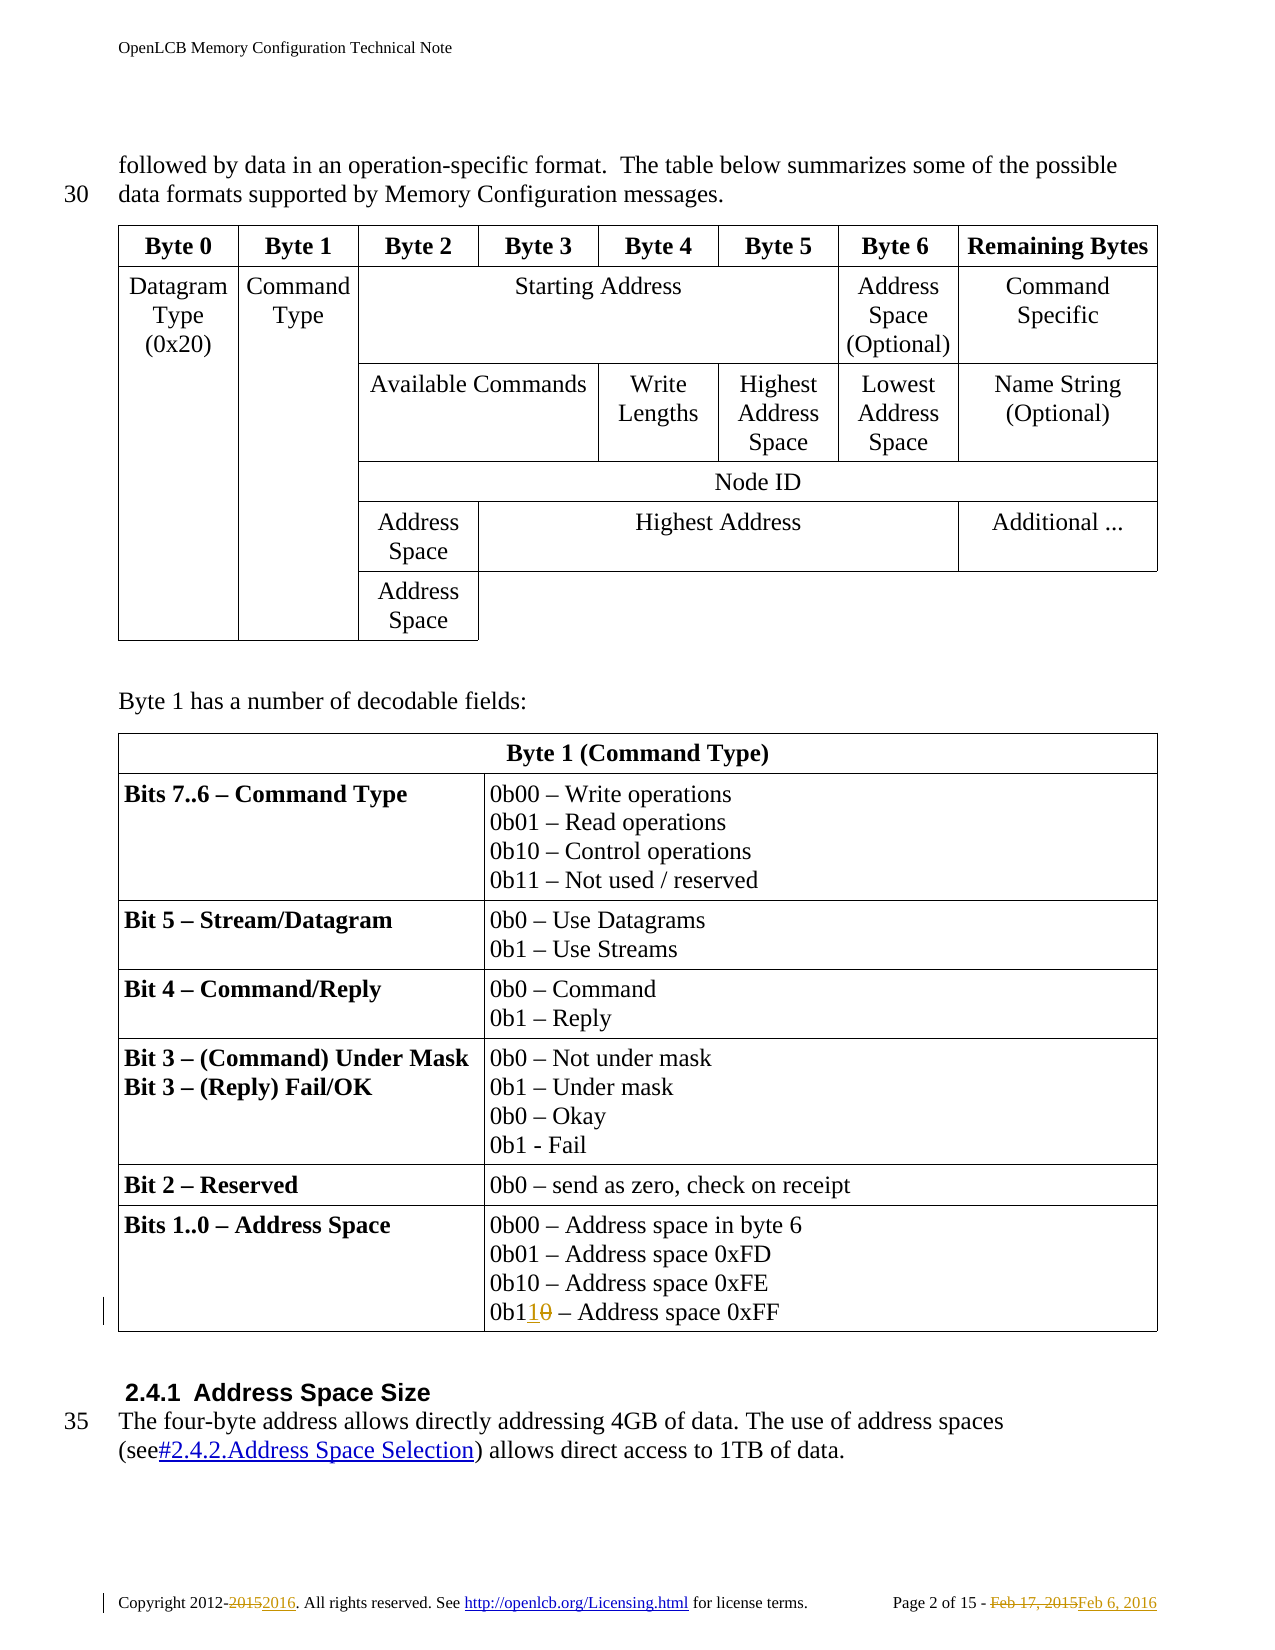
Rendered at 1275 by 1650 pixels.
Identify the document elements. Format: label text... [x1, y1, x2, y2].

table_header Byte 0 [119, 226, 238, 266]
table_header Remaining Bytes [959, 226, 1157, 266]
table_cell 0b0 – Command 0b1 – Reply [485, 970, 1157, 1038]
table_cell Node ID [359, 462, 1157, 501]
table_cell Highest Address [479, 502, 958, 571]
table_cell Command Specific [959, 267, 1157, 363]
table_cell Starting Address [359, 267, 838, 363]
table_header Byte 1 (Command Type) [119, 734, 1157, 773]
text The four-byte address allows directly addressing 4GB of data. The use of address spaces (see#2.4.2.Address Space Selection) allows direct access to 1TB of data. [118, 1406, 1157, 1464]
table_cell 0b00 – Write operations 0b01 – Read operations 0b10 – Control operations 0b11 – Not used / reserved [485, 774, 1157, 899]
table_cell Address Space [359, 502, 478, 571]
table_cell Address Space (Optional) [839, 267, 958, 363]
table_cell Bit 3 – (Command) Under Mask Bit 3 – (Reply) Fail/OK [119, 1039, 484, 1164]
table_cell Bit 2 – Reserved [119, 1165, 484, 1204]
table_header Byte 3 [479, 226, 598, 266]
table_cell Bits 1..0 – Address Space [119, 1206, 484, 1331]
table_header Byte 2 [359, 226, 478, 266]
text Byte 1 has a number of decodable fields: [118, 686, 1157, 715]
table_cell Additional ... [959, 502, 1157, 571]
table_cell Bit 4 – Command/Reply [119, 970, 484, 1038]
table_cell 0b0 – Not under mask 0b1 – Under mask 0b0 – Okay 0b1 - Fail [485, 1039, 1157, 1164]
table_header Byte 6 [839, 226, 958, 266]
table_cell 0b00 – Address space in byte 6 0b01 – Address space 0xFD 0b10 – Address space 0xFE 0b11 – Address space 0xFF [485, 1206, 1157, 1331]
table_cell Name String (Optional) [959, 364, 1157, 461]
table_cell 0b0 – send as zero, check on receipt [485, 1165, 1157, 1204]
table_cell Bits 7..6 – Command Type [119, 774, 484, 899]
table_cell Bit 5 – Stream/Datagram [119, 901, 484, 968]
table_cell Write Lengths [599, 364, 718, 461]
table_cell Available Commands [359, 364, 598, 461]
table_cell [479, 572, 1157, 639]
table_cell Lowest Address Space [839, 364, 958, 461]
text followed by data in an operation-specific format. The table below summarizes some of the possible data formats supported by Memory Configuration messages. [118, 150, 1157, 207]
table_cell Command Type [239, 267, 358, 639]
table_header Byte 5 [719, 226, 838, 266]
table_header Byte 1 [239, 226, 358, 266]
table_cell Highest Address Space [719, 364, 838, 461]
table_cell Datagram Type (0x20) [119, 267, 238, 639]
subtitle Address Space Size [118, 1378, 1157, 1406]
table_cell 0b0 – Use Datagrams 0b1 – Use Streams [485, 901, 1157, 968]
table_header Byte 4 [599, 226, 718, 266]
table_cell Address Space [359, 572, 478, 639]
